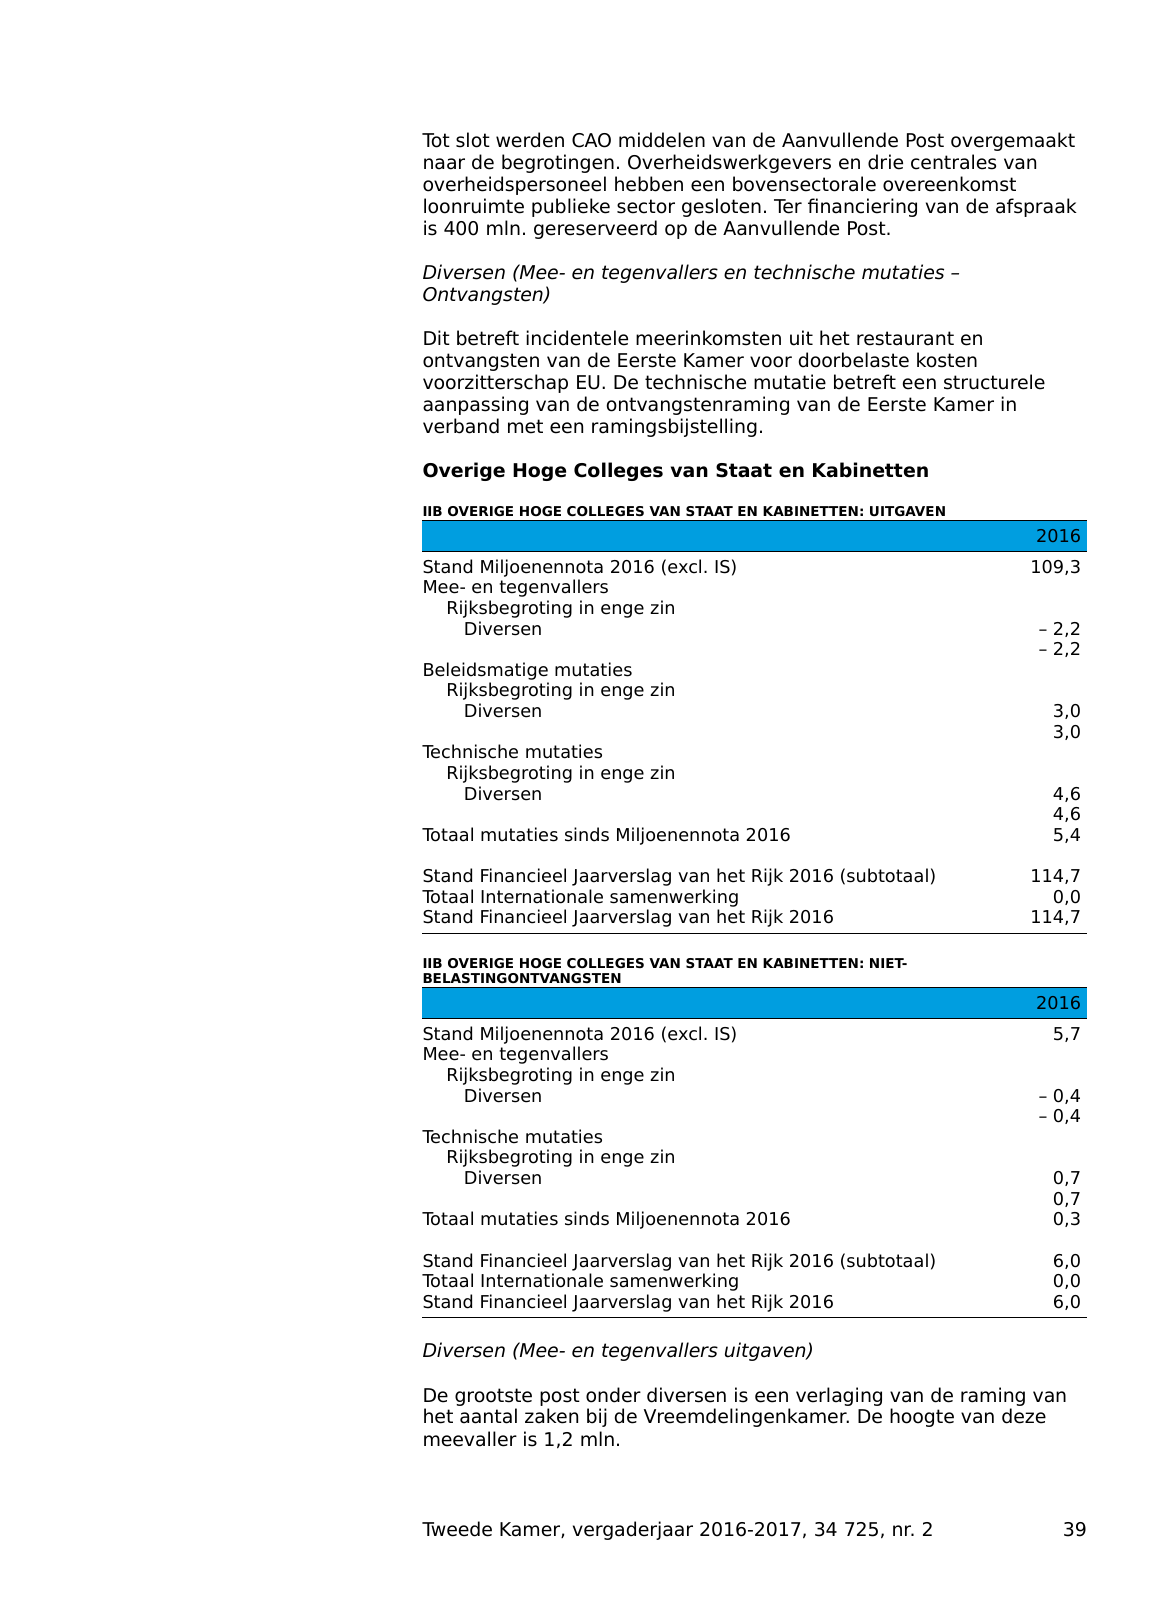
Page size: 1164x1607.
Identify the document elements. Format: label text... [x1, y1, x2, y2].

table_cell Diversen [458, 619, 968, 639]
table_cell 0,0 [969, 1271, 1087, 1292]
table_cell 109,3 [969, 552, 1087, 577]
table_cell – 0,4 [969, 1106, 1087, 1127]
table_cell [422, 521, 968, 551]
table_cell [969, 660, 1087, 680]
table_cell Stand Miljoenennota 2016 (excl. IS) [422, 552, 968, 577]
table_cell 2016 [969, 521, 1087, 551]
table_cell Beleidsmatige mutaties [422, 660, 968, 680]
table_cell [422, 1065, 440, 1086]
table_cell Diversen [458, 1168, 968, 1189]
table_cell [969, 680, 1087, 701]
table_cell Technische mutaties [422, 742, 968, 763]
table_cell [422, 1148, 440, 1168]
table_cell [422, 1189, 968, 1209]
table_cell Stand Financieel Jaarverslag van het Rijk 2016 [422, 907, 968, 932]
table_cell Diversen [458, 784, 968, 804]
table_cell [969, 1230, 1087, 1251]
table_cell [440, 701, 458, 722]
table_cell [969, 1044, 1087, 1065]
table_cell [422, 639, 440, 660]
table_cell [440, 639, 458, 660]
table_cell [969, 1065, 1087, 1086]
table_cell [458, 639, 968, 660]
table_cell [458, 722, 968, 742]
table_cell [422, 988, 968, 1018]
table_cell [422, 1168, 440, 1189]
text De grootste post onder diversen is een verlaging van de raming van het aantal zaken bij de Vreemdelingenkamer. De hoogte van deze meevaller is 1,2 mln. [422, 1384, 1087, 1450]
table_cell [422, 845, 968, 866]
table_cell Stand Financieel Jaarverslag van het Rijk 2016 (subtotaal) [422, 866, 968, 887]
table_cell Rijksbegroting in enge zin [440, 680, 968, 701]
table_cell [422, 804, 968, 825]
table_cell Technische mutaties [422, 1127, 968, 1147]
table_cell Diversen [458, 1086, 968, 1106]
table_cell [422, 763, 440, 783]
table_cell [422, 1230, 968, 1251]
subtitle Diversen (Mee- en tegenvallers uitgaven) [422, 1340, 1087, 1362]
table_cell [422, 619, 440, 639]
table_cell Rijksbegroting in enge zin [440, 1065, 968, 1086]
table_header IIB OVERIGE HOGE COLLEGES VAN STAAT EN KABINETTEN: UITGAVEN [422, 504, 1087, 520]
table_cell Rijksbegroting in enge zin [440, 763, 968, 783]
table_cell 3,0 [969, 722, 1087, 742]
table_cell [969, 763, 1087, 783]
table_cell Diversen [458, 701, 968, 722]
table_cell Stand Financieel Jaarverslag van het Rijk 2016 (subtotaal) [422, 1251, 968, 1271]
table_cell Mee- en tegenvallers [422, 1044, 968, 1065]
table_cell 6,0 [969, 1251, 1087, 1271]
table_cell [440, 784, 458, 804]
table_cell Mee- en tegenvallers [422, 577, 968, 598]
table_cell 0,7 [969, 1189, 1087, 1209]
table_cell [422, 701, 440, 722]
table_cell [969, 577, 1087, 598]
table_cell Rijksbegroting in enge zin [440, 1148, 968, 1168]
table_cell Totaal mutaties sinds Miljoenennota 2016 [422, 1209, 968, 1230]
table_cell [969, 1127, 1087, 1147]
table_cell Totaal mutaties sinds Miljoenennota 2016 [422, 825, 968, 845]
table_cell Totaal Internationale samenwerking [422, 887, 968, 907]
table_cell – 2,2 [969, 619, 1087, 639]
table_cell 5,4 [969, 825, 1087, 845]
table_cell [422, 722, 440, 742]
table_cell 2016 [969, 988, 1087, 1018]
table_cell [422, 598, 440, 618]
table_cell [969, 598, 1087, 618]
table_cell Stand Miljoenennota 2016 (excl. IS) [422, 1019, 968, 1044]
text Dit betreft incidentele meerinkomsten uit het restaurant en ontvangsten van de Eerste Kamer voor doorbelaste kosten voorzitterschap EU. De technische mutatie betreft een structurele aanpassing van de ontvangstenraming van de Eerste Kamer in verband met een ramingsbijstelling. [422, 328, 1087, 438]
table_header IIB OVERIGE HOGE COLLEGES VAN STAAT EN KABINETTEN: NIET-BELASTINGONTVANGSTEN [422, 955, 1087, 987]
table_cell 0,3 [969, 1209, 1087, 1230]
table_cell [422, 680, 440, 701]
table_cell 0,0 [969, 887, 1087, 907]
table_cell [422, 1086, 440, 1106]
table_cell [440, 1168, 458, 1189]
table_cell [422, 784, 440, 804]
table_cell Totaal Internationale samenwerking [422, 1271, 968, 1292]
table_cell 114,7 [969, 907, 1087, 932]
table_cell 4,6 [969, 784, 1087, 804]
table_cell [422, 1106, 968, 1127]
table_cell – 2,2 [969, 639, 1087, 660]
table_cell 114,7 [969, 866, 1087, 887]
table_cell [440, 1086, 458, 1106]
table_cell 3,0 [969, 701, 1087, 722]
table_cell – 0,4 [969, 1086, 1087, 1106]
subtitle Diversen (Mee- en tegenvallers en technische mutaties – Ontvangsten) [422, 262, 1087, 306]
table_cell 0,7 [969, 1168, 1087, 1189]
table_cell [969, 1148, 1087, 1168]
table_cell Stand Financieel Jaarverslag van het Rijk 2016 [422, 1292, 968, 1317]
table_cell 6,0 [969, 1292, 1087, 1317]
table_cell [969, 742, 1087, 763]
subtitle Overige Hoge Colleges van Staat en Kabinetten [422, 460, 1087, 482]
text Tot slot werden CAO middelen van de Aanvullende Post overgemaakt naar de begrotingen. Overheidswerkgevers en drie centrales van overheidspersoneel hebben een bovensectorale overeenkomst loonruimte publieke sector gesloten. Ter financiering van de afspraak is 400 mln. gereserveerd op de Aanvullende Post. [422, 130, 1087, 240]
table_cell [440, 619, 458, 639]
table_cell Rijksbegroting in enge zin [440, 598, 968, 618]
table_cell [440, 722, 458, 742]
table_cell 5,7 [969, 1019, 1087, 1044]
table_cell [969, 845, 1087, 866]
table_cell 4,6 [969, 804, 1087, 825]
